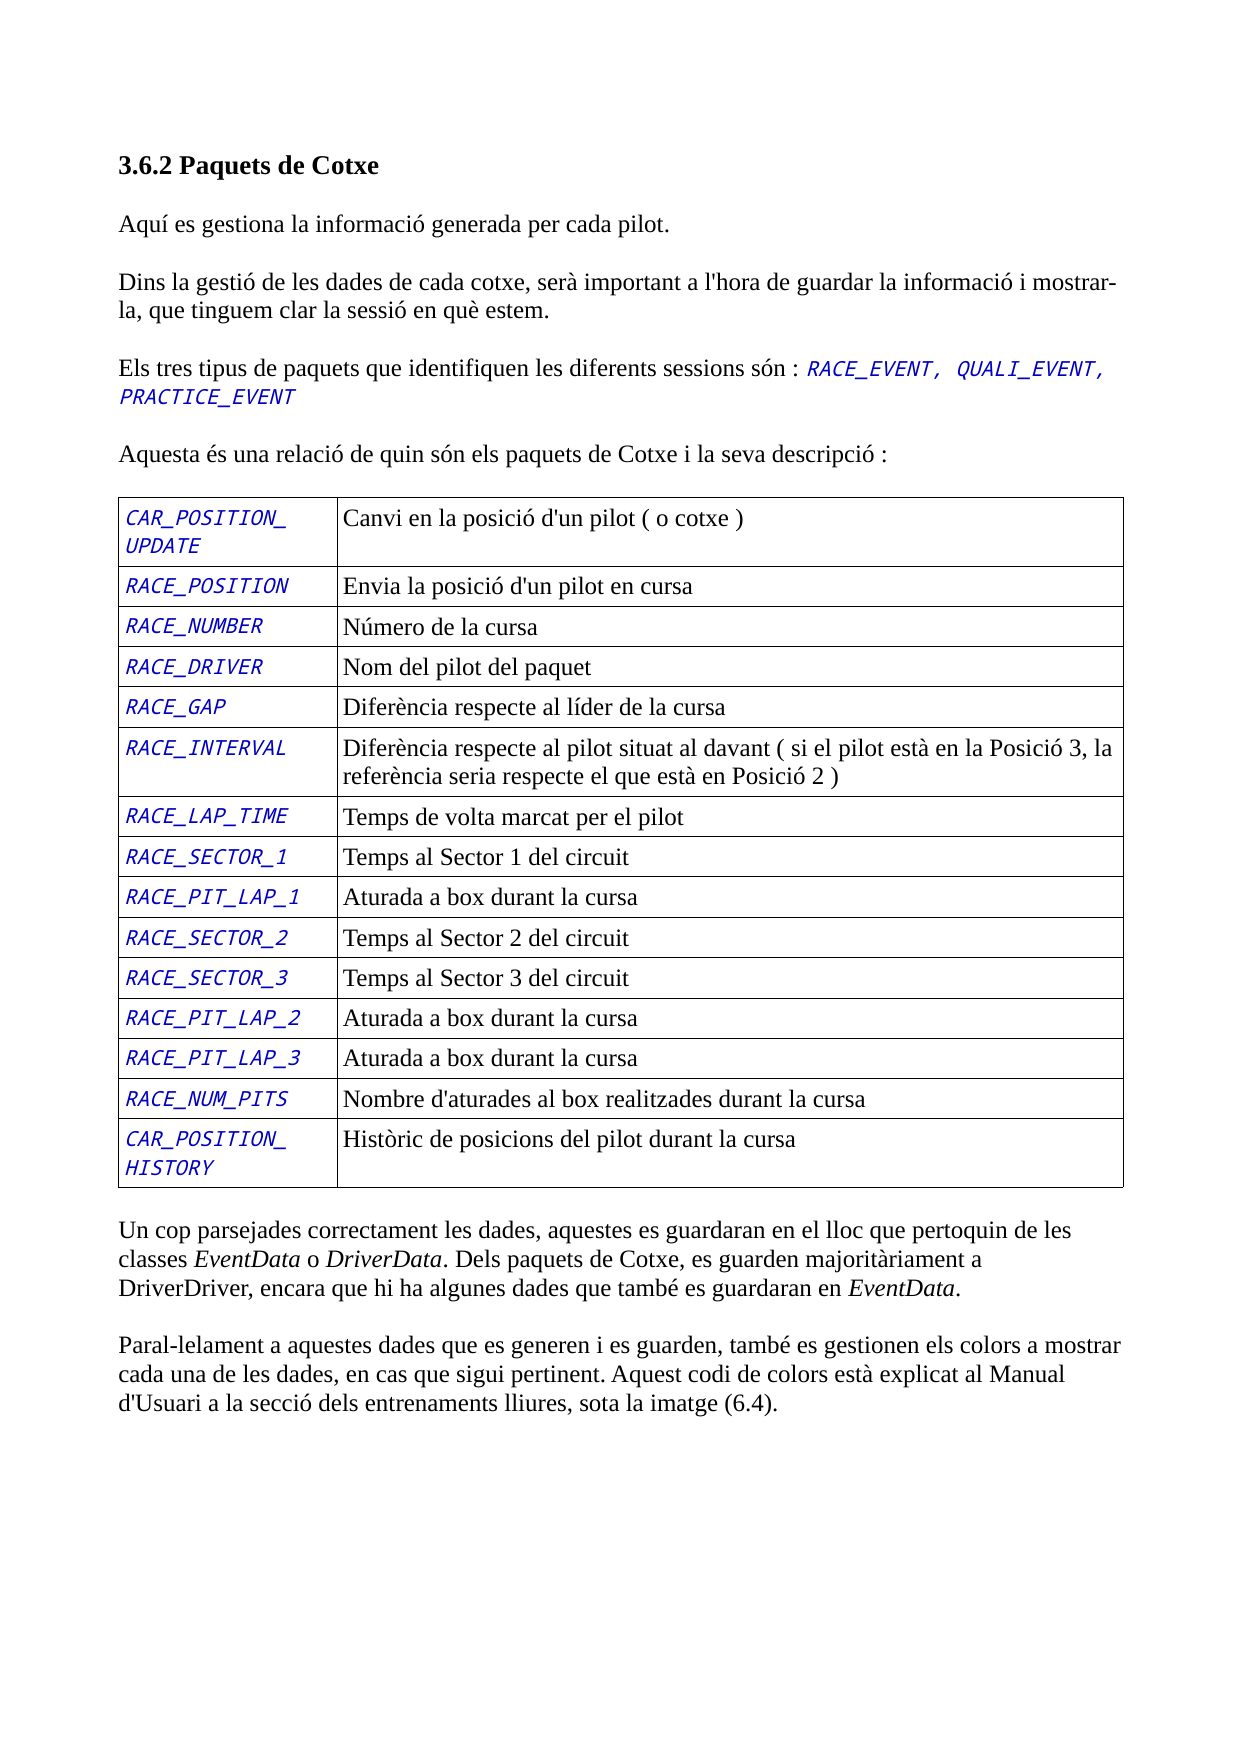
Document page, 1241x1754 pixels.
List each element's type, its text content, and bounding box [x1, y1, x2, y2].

table_cell RACE_SECTOR_1 [119, 837, 337, 876]
text Dins la gestió de les dades de cada cotxe, serà important a l'hora de guardar la informació i mostrar-la, que tinguem clar la sessió en què estem. [118, 267, 1122, 324]
table_cell RACE_POSITION [119, 567, 337, 606]
table_cell Aturada a box durant la cursa [338, 877, 1123, 917]
table_cell Temps al Sector 3 del circuit [338, 958, 1123, 997]
text Aquí es gestiona la informació generada per cada pilot. [118, 209, 1122, 238]
table_cell RACE_PIT_LAP_3 [119, 1039, 337, 1078]
table_cell RACE_DRIVER [119, 647, 337, 686]
text 3.6.2 Paquets de Cotxe [118, 149, 1122, 180]
table_cell Aturada a box durant la cursa [338, 999, 1123, 1038]
table_cell CAR_POSITION_ HISTORY [119, 1119, 337, 1187]
table_cell RACE_SECTOR_2 [119, 918, 337, 957]
table_cell RACE_SECTOR_3 [119, 958, 337, 997]
table_cell RACE_GAP [119, 687, 337, 727]
text Aquesta és una relació de quin són els paquets de Cotxe i la seva descripció : [118, 439, 1122, 468]
table_cell Diferència respecte al pilot situat al davant ( si el pilot està en la Posició 3, la referència seria respecte el que està en Posició 2 ) [338, 728, 1123, 796]
table_cell RACE_PIT_LAP_1 [119, 877, 337, 917]
table_header Canvi en la posició d'un pilot ( o cotxe ) [338, 498, 1123, 566]
table_cell Número de la cursa [338, 607, 1123, 646]
text Els tres tipus de paquets que identifiquen les diferents sessions són : RACE_EVENT, QUALI_EVENT, PRACTICE_EVENT [118, 353, 1122, 411]
table_cell Temps de volta marcat per el pilot [338, 797, 1123, 836]
table_cell Nombre d'aturades al box realitzades durant la cursa [338, 1079, 1123, 1118]
table_cell RACE_PIT_LAP_2 [119, 999, 337, 1038]
table_cell RACE_NUMBER [119, 607, 337, 646]
table_cell Històric de posicions del pilot durant la cursa [338, 1119, 1123, 1187]
table_cell Temps al Sector 1 del circuit [338, 837, 1123, 876]
table_cell RACE_INTERVAL [119, 728, 337, 796]
table_cell RACE_NUM_PITS [119, 1079, 337, 1118]
text Paral-lelament a aquestes dades que es generen i es guarden, també es gestionen els colors a mostrar cada una de les dades, en cas que sigui pertinent. Aquest codi de colors està explicat al Manual d'Usuari a la secció dels entrenaments lliures, sota la imatge (6.4). [118, 1331, 1122, 1417]
table_cell RACE_LAP_TIME [119, 797, 337, 836]
table_cell Envia la posició d'un pilot en cursa [338, 567, 1123, 606]
table_cell Nom del pilot del paquet [338, 647, 1123, 686]
table_header CAR_POSITION_ UPDATE [119, 498, 337, 566]
text Un cop parsejades correctament les dades, aquestes es guardaran en el lloc que pertoquin de les classes EventData o DriverData. Dels paquets de Cotxe, es guarden majoritàriament a DriverDriver, encara que hi ha algunes dades que també es guardaran en EventData. [118, 1216, 1122, 1302]
table_cell Diferència respecte al líder de la cursa [338, 687, 1123, 727]
table_cell Temps al Sector 2 del circuit [338, 918, 1123, 957]
table_cell Aturada a box durant la cursa [338, 1039, 1123, 1078]
